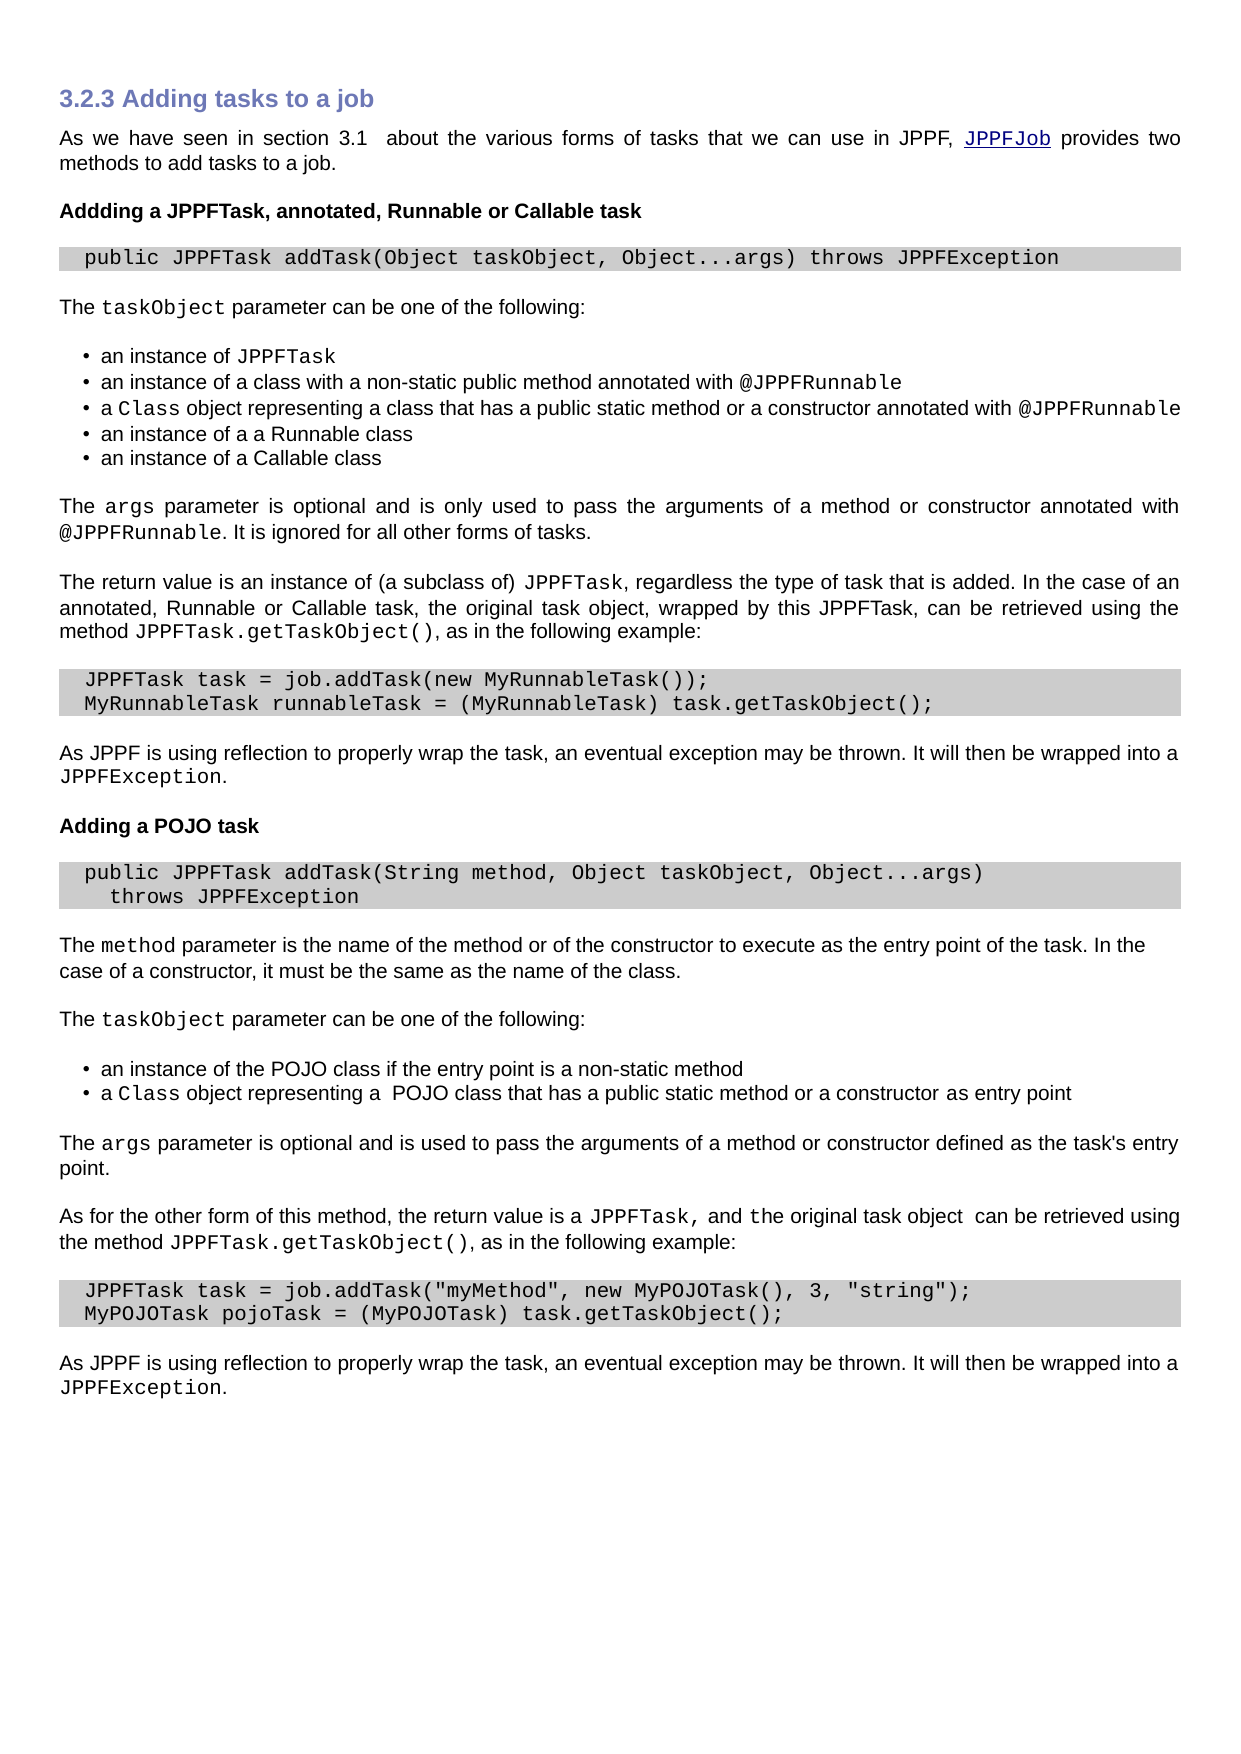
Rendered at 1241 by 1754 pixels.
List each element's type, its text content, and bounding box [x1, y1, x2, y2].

list a Class object representing a class that has a public static method or a constructor annotated with @JPPFRunnable [83, 396, 1181, 422]
list an instance of a class with a non-static public method annotated with @JPPFRunnable [83, 370, 1181, 396]
list an instance of a a Runnable class [83, 422, 1181, 446]
text Adding a POJO task [59, 814, 1181, 838]
list a Class object representing a POJO class that has a public static method or a constructor as entry point [83, 1081, 1181, 1107]
subtitle Adding tasks to a job [59, 84, 1181, 113]
text JPPFTask task = job.addTask(new MyRunnableTask()); [59, 669, 1181, 693]
list an instance of JPPFTask [83, 344, 1181, 370]
text Addding a JPPFTask, annotated, Runnable or Callable task [59, 199, 1181, 223]
text throws JPPFException [59, 886, 1181, 909]
text public JPPFTask addTask(String method, Object taskObject, Object...args) [59, 862, 1181, 886]
text The args parameter is optional and is used to pass the arguments of a method or constructor defined as the task's entry point. [59, 1130, 1181, 1180]
text MyRunnableTask runnableTask = (MyRunnableTask) task.getTaskObject(); [59, 693, 1181, 716]
text As we have seen in section 3.1 about the various forms of tasks that we can use in JPPF, JPPFJob provides two methods to add tasks to a job. [59, 125, 1181, 175]
text The args parameter is optional and is only used to pass the arguments of a method or constructor annotated with @JPPFRunnable. It is ignored for all other forms of tasks. [59, 494, 1181, 546]
text As JPPF is using reflection to properly wrap the task, an eventual exception may be thrown. It will then be wrapped into a JPPFException. [59, 1351, 1181, 1401]
text The taskObject parameter can be one of the following: [59, 1007, 1181, 1033]
list an instance of the POJO class if the entry point is a non-static method [83, 1057, 1181, 1081]
text The return value is an instance of (a subclass of) JPPFTask, regardless the type of task that is added. In the case of an annotated, Runnable or Callable task, the original task object, wrapped by this JPPFTask, can be retrieved using the method JPPFTask.getTaskObject(), as in the following example: [59, 569, 1181, 645]
text As JPPF is using reflection to properly wrap the task, an eventual exception may be thrown. It will then be wrapped into a JPPFException. [59, 740, 1181, 790]
text public JPPFTask addTask(Object taskObject, Object...args) throws JPPFException [59, 247, 1181, 271]
list an instance of a Callable class [83, 446, 1181, 470]
text MyPOJOTask pojoTask = (MyPOJOTask) task.getTaskObject(); [59, 1303, 1181, 1327]
text The taskObject parameter can be one of the following: [59, 294, 1181, 320]
text The method parameter is the name of the method or of the constructor to execute as the entry point of the task. In the case of a constructor, it must be the same as the name of the class. [59, 933, 1181, 983]
text As for the other form of this method, the return value is a JPPFTask, and the original task object can be retrieved using the method JPPFTask.getTaskObject(), as in the following example: [59, 1204, 1181, 1256]
text JPPFTask task = job.addTask("myMethod", new MyPOJOTask(), 3, "string"); [59, 1280, 1181, 1303]
